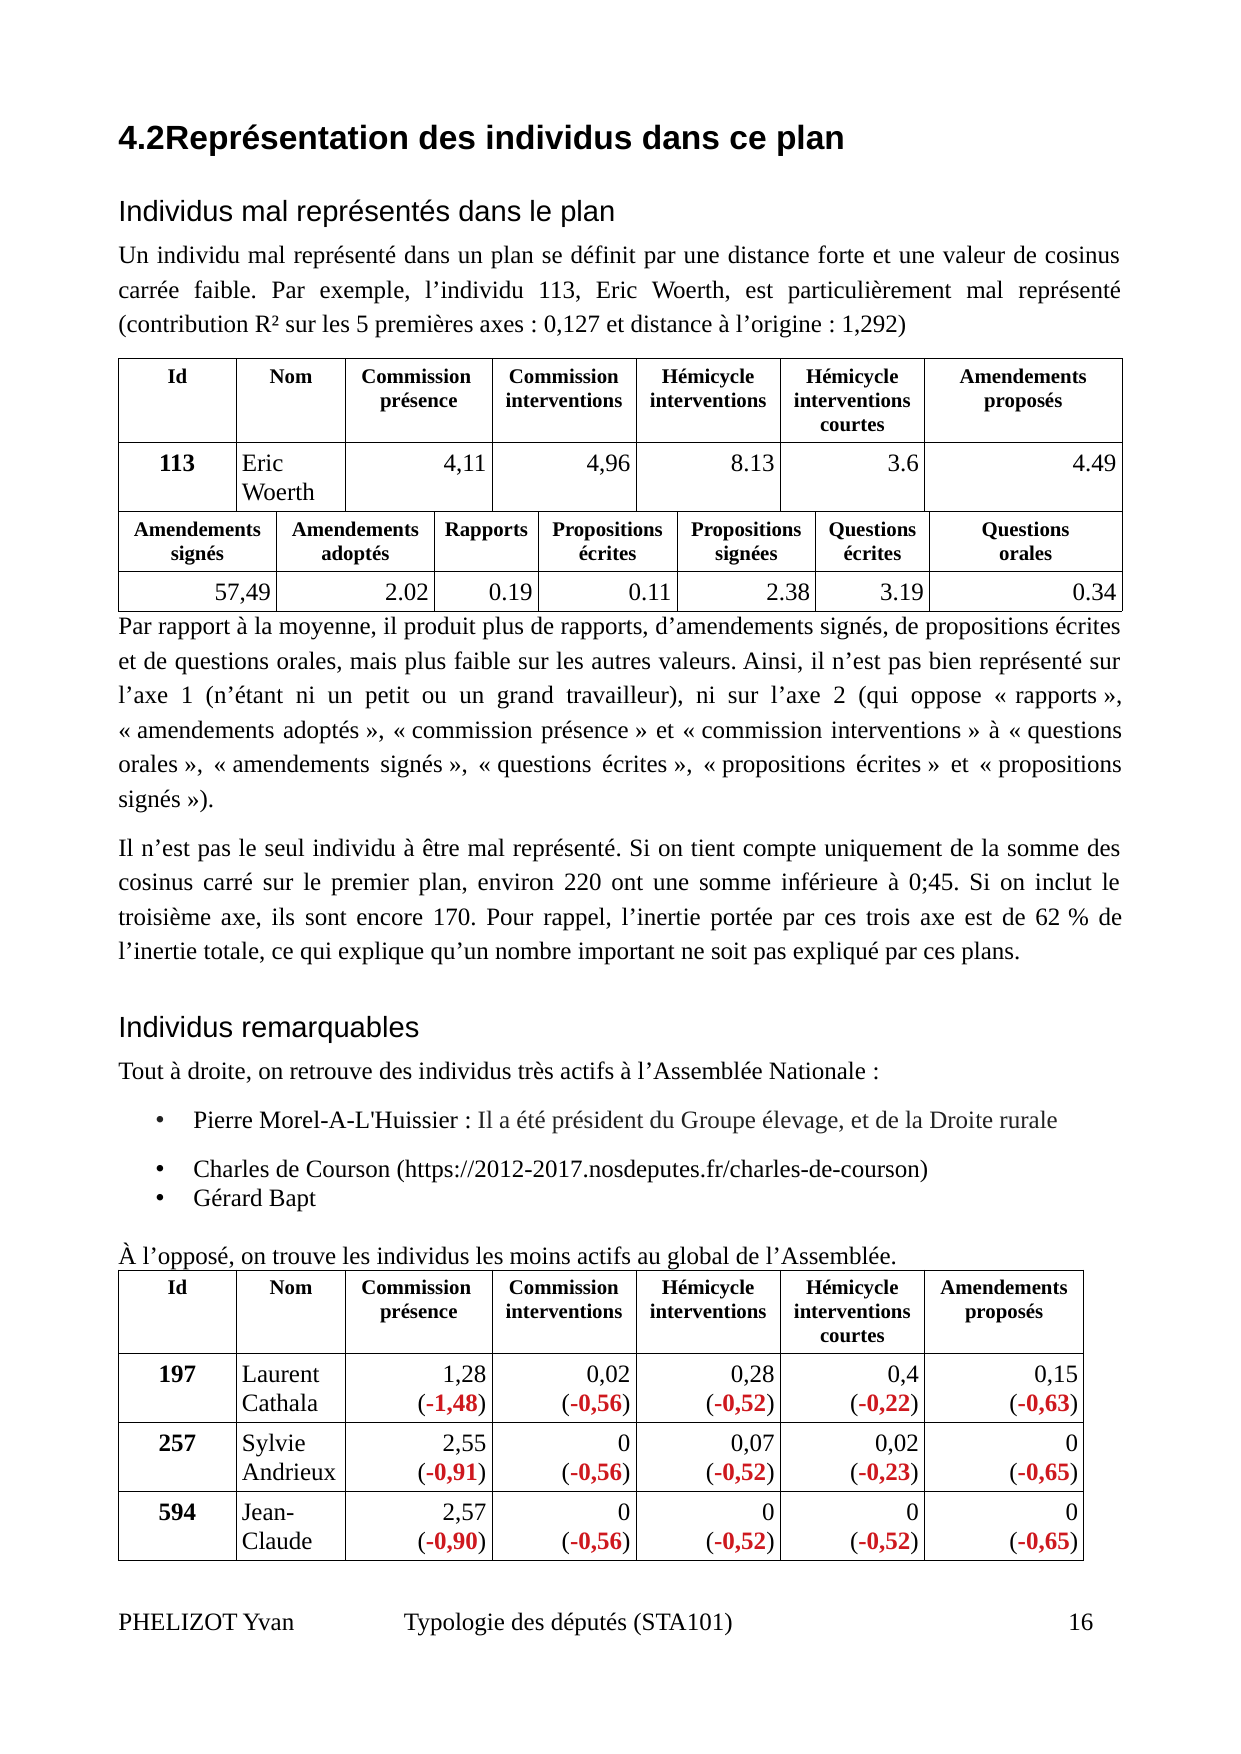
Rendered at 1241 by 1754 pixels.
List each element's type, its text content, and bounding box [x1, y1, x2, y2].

list Gérard Bapt [156, 1183, 1122, 1212]
table_cell 0 (-0,65) [925, 1492, 1083, 1560]
table_header Nom [237, 359, 345, 442]
table_header Commission interventions [493, 359, 636, 442]
table_cell Eric Woerth [237, 443, 345, 511]
table_cell Jean-Claude [237, 1492, 345, 1560]
table_cell 0,28 (-0,52) [637, 1354, 780, 1422]
table_header Hémicycle interventions [637, 359, 780, 442]
table_cell 4,11 [346, 443, 492, 511]
table_cell 0,07 (-0,52) [637, 1423, 780, 1491]
table_header Questions écrites [816, 512, 929, 571]
table_cell 57,49 [119, 572, 276, 611]
table_header Id [119, 359, 236, 442]
table_header Hémicycle interventions courtes [781, 1271, 924, 1353]
table_header Propositions écrites [539, 512, 677, 571]
table_cell 3.19 [816, 572, 929, 611]
table_cell 0.34 [930, 572, 1122, 611]
table_cell 0.19 [435, 572, 538, 611]
table_cell Laurent Cathala [237, 1354, 345, 1422]
table_cell 3.6 [781, 443, 924, 511]
table_header Amendements proposés [925, 359, 1122, 442]
table_cell 0 (-0,52) [781, 1492, 924, 1560]
table_header Rapports [435, 512, 538, 571]
table_cell 197 [119, 1354, 236, 1422]
table_header Commission interventions [493, 1271, 636, 1353]
table_cell 0,02 (-0,56) [493, 1354, 636, 1422]
table_header Amendements signés [119, 512, 276, 571]
subtitle Individus remarquables [118, 1010, 1122, 1044]
table_cell 4.49 [925, 443, 1122, 511]
table_cell 2.02 [277, 572, 434, 611]
text Un individu mal représenté dans un plan se définit par une distance forte et une valeur de cosinus carrée faible. Par exemple, l’individu 113, Eric Woerth, est particulièrement mal représenté (contribution R² sur les 5 premières axes : 0,127 et distance à l’origine : 1,292) [118, 240, 1122, 338]
table_cell 0,4 (-0,22) [781, 1354, 924, 1422]
table_header Commission présence [346, 1271, 492, 1353]
list Charles de Courson (https://2012-2017.nosdeputes.fr/charles-de-courson) [156, 1154, 1122, 1183]
table_header Commission présence [346, 359, 492, 442]
table_header Hémicycle interventions [637, 1271, 780, 1353]
table_header Questions orales [930, 512, 1122, 571]
table_header Hémicycle interventions courtes [781, 359, 924, 442]
table_cell 2.38 [678, 572, 815, 611]
text À l’opposé, on trouve les individus les moins actifs au global de l’Assemblée. [118, 1241, 1122, 1269]
text Il n’est pas le seul individu à être mal représenté. Si on tient compte uniquement de la somme des cosinus carré sur le premier plan, environ 220 ont une somme inférieure à 0;45. Si on inclut le troisième axe, ils sont encore 170. Pour rappel, l’inertie portée par ces trois axe est de 62 % de l’inertie totale, ce qui explique qu’un nombre important ne soit pas expliqué par ces plans. [118, 833, 1122, 965]
subtitle Représentation des individus dans ce plan [118, 118, 1122, 157]
table_cell 257 [119, 1423, 236, 1491]
table_cell 8.13 [637, 443, 780, 511]
text Tout à droite, on retrouve des individus très actifs à l’Assemblée Nationale : [118, 1056, 1122, 1085]
table_header Id [119, 1271, 236, 1353]
table_cell 113 [119, 443, 236, 511]
table_header Amendements adoptés [277, 512, 434, 571]
table_cell Sylvie Andrieux [237, 1423, 345, 1491]
table_cell 4,96 [493, 443, 636, 511]
table_header Propositions signées [678, 512, 815, 571]
table_cell 2,55 (-0,91) [346, 1423, 492, 1491]
table_cell 0 (-0,56) [493, 1423, 636, 1491]
table_header Amendements proposés [925, 1271, 1083, 1353]
table_cell 594 [119, 1492, 236, 1560]
table_cell 2,57 (-0,90) [346, 1492, 492, 1560]
subtitle Individus mal représentés dans le plan [118, 194, 1122, 228]
table_cell 0.11 [539, 572, 677, 611]
table_cell 0 (-0,56) [493, 1492, 636, 1560]
text Par rapport à la moyenne, il produit plus de rapports, d’amendements signés, de propositions écrites et de questions orales, mais plus faible sur les autres valeurs. Ainsi, il n’est pas bien représenté sur l’axe 1 (n’étant ni un petit ou un grand travailleur), ni sur l’axe 2 (qui oppose « rapports », « amendements adoptés », « commission présence » et « commission interventions » à « questions orales », « amendements signés », « questions écrites », « propositions écrites » et « propositions signés »). [118, 612, 1122, 812]
table_cell 0 (-0,65) [925, 1423, 1083, 1491]
table_header Nom [237, 1271, 345, 1353]
table_cell 0,02 (-0,23) [781, 1423, 924, 1491]
table_cell 0 (-0,52) [637, 1492, 780, 1560]
table_cell 1,28 (-1,48) [346, 1354, 492, 1422]
table_cell 0,15 (-0,63) [925, 1354, 1083, 1422]
list Pierre Morel-A-L'Huissier : Il a été président du Groupe élevage, et de la Droite rurale [156, 1105, 1122, 1134]
